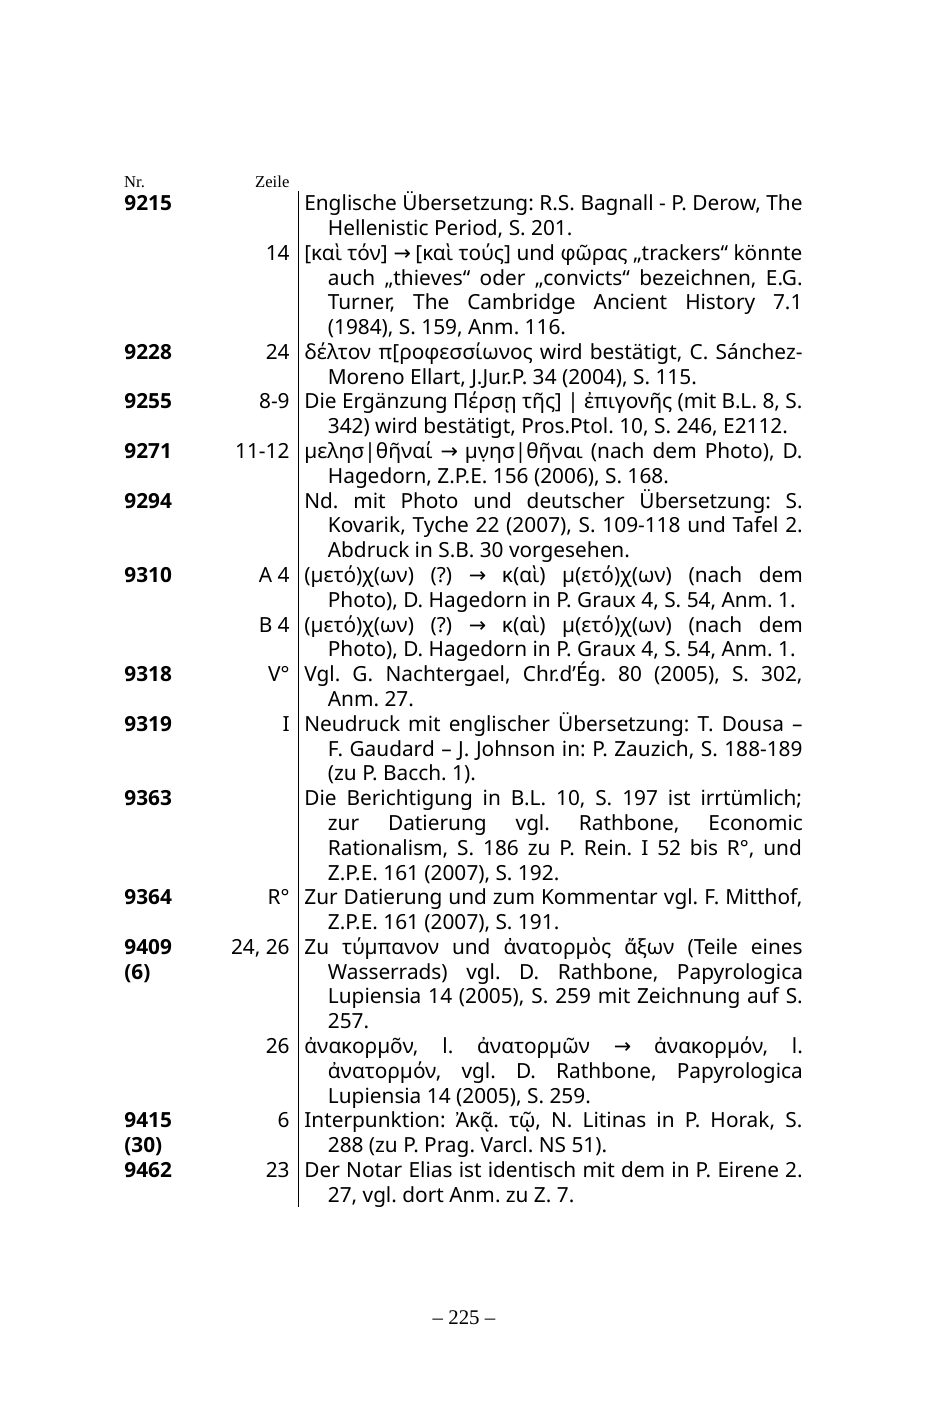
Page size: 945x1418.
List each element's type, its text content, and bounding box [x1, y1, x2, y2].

table_cell 9294 [118, 488, 298, 563]
table_cell 9364 [118, 885, 207, 934]
table_cell 9319 [118, 711, 207, 786]
table_cell 9228 [118, 340, 207, 389]
table_cell μελησ|θῆναί → μν̣ησ|θῆναι (nach dem Photo), D. Hagedorn, Z.P.E. 156 (2006), S. 168. [299, 439, 809, 488]
table_cell A 4 [207, 563, 298, 612]
table_cell Die Berichtigung in B.L. 10, S. 197 ist irrtümlich; zur Datierung vgl. Rathbone, Economic Rationalism, S. 186 zu P. Rein. I 52 bis R°, und Z.P.E. 161 (2007), S. 192. [299, 786, 809, 885]
table_cell R° [207, 885, 298, 934]
table_cell [118, 240, 207, 339]
table_cell 9318 [118, 662, 207, 711]
table_cell [118, 612, 207, 662]
table_cell 9462 [118, 1158, 207, 1207]
table_cell Die Ergänzung Πέρσῃ τῆς] | ἐπιγονῆς (mit B.L. 8, S. 342) wird bestätigt, Pros.Ptol. 10, S. 246, E2112. [299, 389, 809, 439]
table_cell 24 [207, 340, 298, 389]
table_cell 9409 (6) [118, 935, 207, 1034]
table_cell [καὶ τόν] → [καὶ τούς] und φῶρας „trackers“ könnte auch „thieves“ oder „convicts“ bezeichnen, E.G. Turner, The Cambridge Ancient History 7.1 (1984), S. 159, Anm. 116. [299, 240, 809, 339]
table_cell 26 [207, 1034, 298, 1108]
table_cell 8-9 [207, 389, 298, 439]
table_cell V° [207, 662, 298, 711]
table_cell Zur Datierung und zum Kommentar vgl. F. Mitthof, Z.P.E. 161 (2007), S. 191. [299, 885, 809, 934]
table_cell I [207, 711, 298, 786]
table_cell 9363 [118, 786, 298, 885]
table_cell 9271 [118, 439, 207, 488]
table_cell 14 [207, 240, 298, 339]
table_cell Nd. mit Photo und deutscher Übersetzung: S. Kovarik, Tyche 22 (2007), S. 109-118 und Tafel 2. Abdruck in S.B. 30 vorgesehen. [299, 488, 809, 563]
table_cell (μετό)χ(ων) (?) → κ(αὶ) μ(ετό)χ(ων) (nach dem Photo), D. Hagedorn in P. Graux 4, S. 54, Anm. 1. [299, 563, 809, 612]
table_cell 9255 [118, 389, 207, 439]
table_cell δέλτον π[ροφεσσίωνος wird bestätigt, C. Sánchez-Moreno Ellart, J.Jur.P. 34 (2004), S. 115. [299, 340, 809, 389]
table_cell 9215 [118, 191, 298, 240]
table_cell 11-12 [207, 439, 298, 488]
table_cell ἀνακορμο͂ν, l. ἀνατορμῶν → ἀνακορμόν, l. ἀνατορμόν, vgl. D. Rathbone, Papyrologica Lupiensia 14 (2005), S. 259. [299, 1034, 809, 1108]
table_cell Vgl. G. Nachtergael, Chr.d’Ég. 80 (2005), S. 302, Anm. 27. [299, 662, 809, 711]
table_cell 6 [207, 1108, 298, 1158]
table_cell 9310 [118, 563, 207, 612]
table_cell 24, 26 [207, 935, 298, 1034]
table_cell [118, 1034, 207, 1108]
table_cell Interpunktion: Ἀκᾷ. τῷ, N. Litinas in P. Horak, S. 288 (zu P. Prag. Varcl. NS 51). [299, 1108, 809, 1158]
table_cell 23 [207, 1158, 298, 1207]
table_cell 9415 (30) [118, 1108, 207, 1158]
table_cell Zu τύμπανον und ἀνατορμὸς ἄξων (Teile eines Wasserrads) vgl. D. Rathbone, Papyrologica Lupiensia 14 (2005), S. 259 mit Zeichnung auf S. 257. [299, 935, 809, 1034]
table_cell Neudruck mit englischer Übersetzung: T. Dousa – F. Gaudard – J. Johnson in: P. Zauzich, S. 188-189 (zu P. Bacch. 1). [299, 711, 809, 786]
table_cell B 4 [207, 612, 298, 662]
table_cell (μετό)χ(ων) (?) → κ(αὶ) μ(ετό)χ(ων) (nach dem Photo), D. Hagedorn in P. Graux 4, S. 54, Anm. 1. [299, 612, 809, 662]
table_cell Der Notar Elias ist identisch mit dem in P. Eirene 2. 27, vgl. dort Anm. zu Z. 7. [299, 1158, 809, 1207]
table_cell Englische Übersetzung: R.S. Bagnall - P. Derow, The Hellenistic Period, S. 201. [299, 191, 809, 240]
